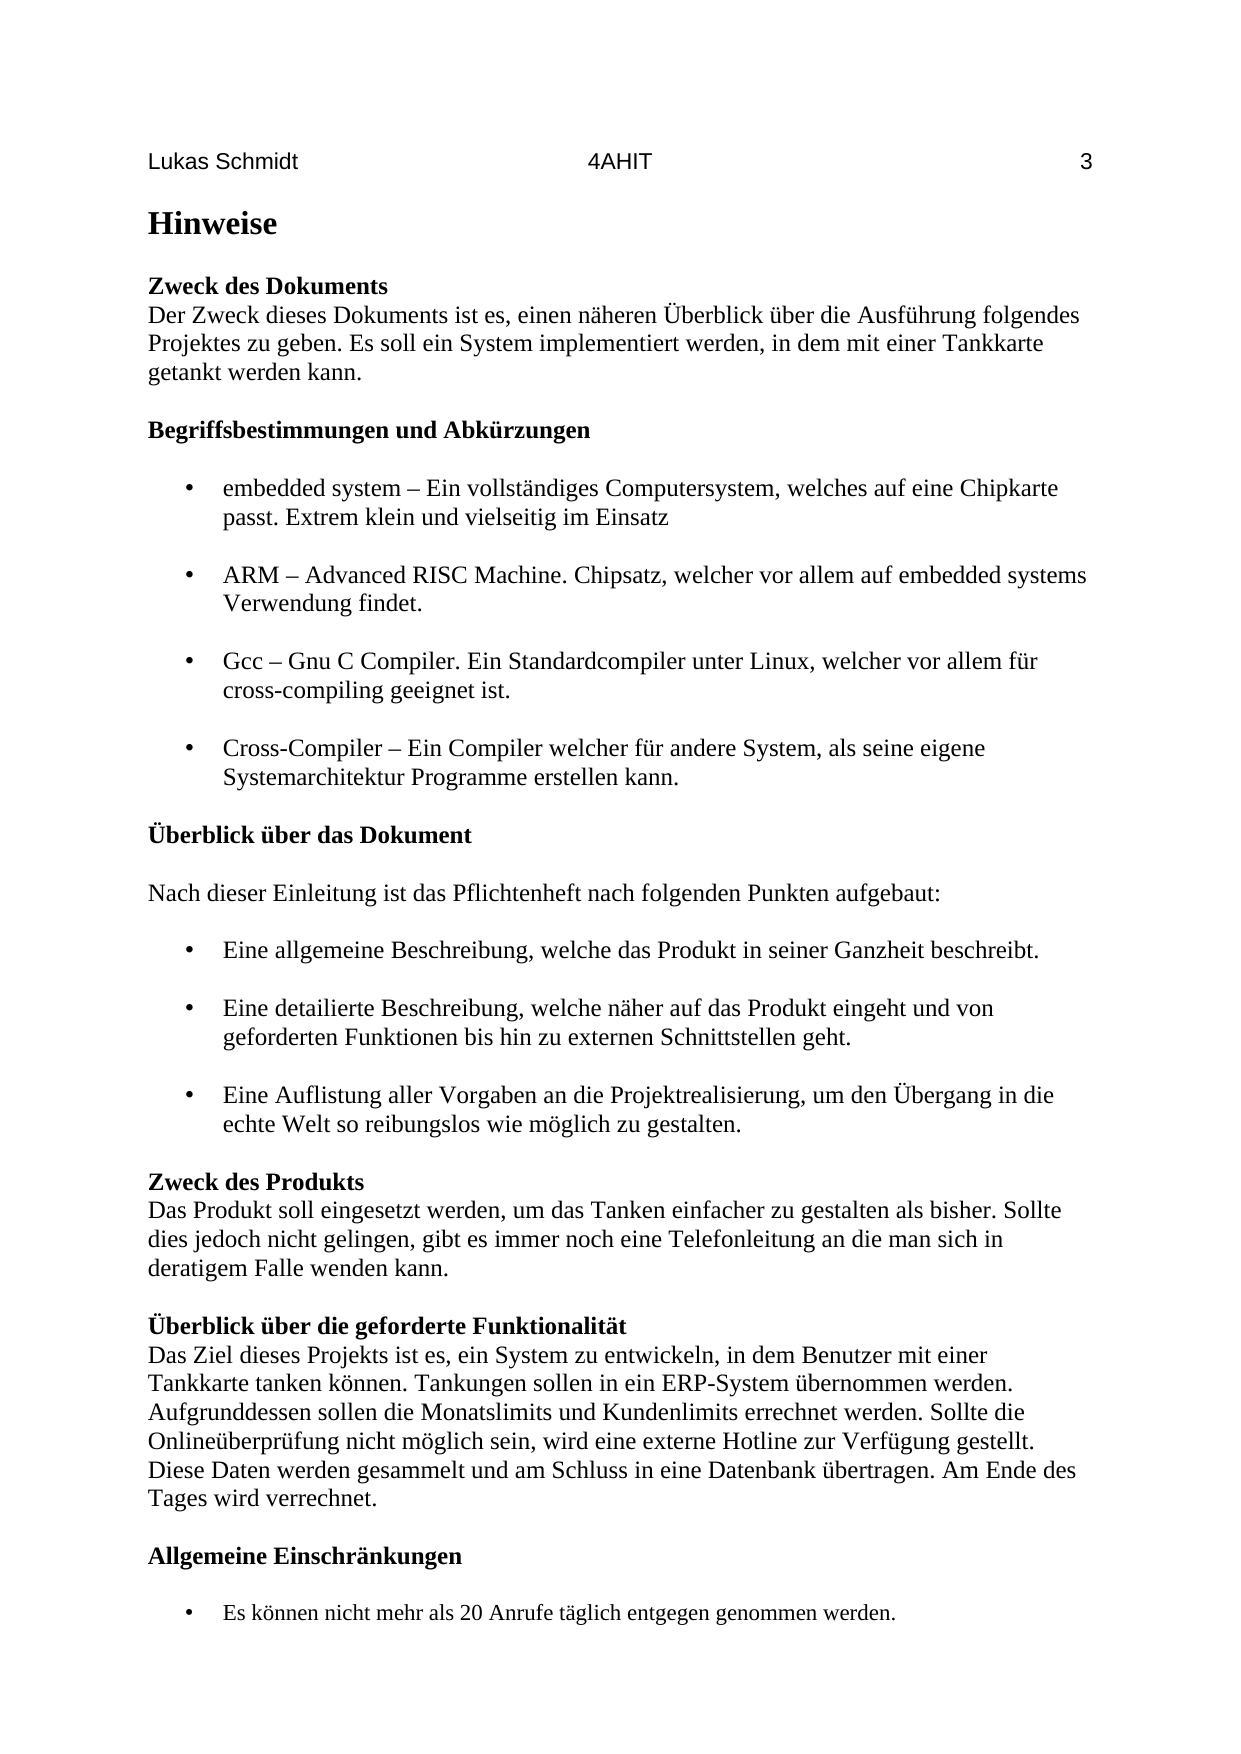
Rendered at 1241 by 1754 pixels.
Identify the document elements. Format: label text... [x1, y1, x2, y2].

text Begriffsbestimmungen und Abkürzungen [148, 415, 1093, 444]
text Überblick über das Dokument [148, 820, 1093, 848]
list Eine allgemeine Beschreibung, welche das Produkt in seiner Ganzheit beschreibt. [185, 936, 1093, 964]
list Cross-Compiler – Ein Compiler welcher für andere System, als seine eigene Systemarchitektur Programme erstellen kann. [185, 733, 1093, 791]
text Allgemeine Einschränkungen [148, 1541, 1093, 1570]
list Es können nicht mehr als 20 Anrufe täglich entgegen genommen werden. [185, 1599, 1093, 1626]
list Eine Auflistung aller Vorgaben an die Projektrealisierung, um den Übergang in die echte Welt so reibungslos wie möglich zu gestalten. [185, 1080, 1093, 1138]
text Überblick über die geforderte Funktionalität Das Ziel dieses Projekts ist es, ein System zu entwickeln, in dem Benutzer mit einer Tankkarte tanken können. Tankungen sollen in ein ERP-System übernommen werden. Aufgrunddessen sollen die Monatslimits und Kundenlimits errechnet werden. Sollte die Onlineüberprüfung nicht möglich sein, wird eine externe Hotline zur Verfügung gestellt. Diese Daten werden gesammelt und am Schluss in eine Datenbank übertragen. Am Ende des Tages wird verrechnet. [148, 1311, 1093, 1512]
list embedded system – Ein vollständiges Computersystem, welches auf eine Chipkarte passt. Extrem klein und vielseitig im Einsatz [185, 473, 1093, 531]
list Eine detailierte Beschreibung, welche näher auf das Produkt eingeht und von geforderten Funktionen bis hin zu externen Schnittstellen geht. [185, 993, 1093, 1051]
list ARM – Advanced RISC Machine. Chipsatz, welcher vor allem auf embedded systems Verwendung findet. [185, 560, 1093, 617]
subtitle Hinweise [148, 203, 1093, 242]
list Gcc – Gnu C Compiler. Ein Standardcompiler unter Linux, welcher vor allem für cross-compiling geeignet ist. [185, 646, 1093, 704]
text Zweck des Produkts Das Produkt soll eingesetzt werden, um das Tanken einfacher zu gestalten als bisher. Sollte dies jedoch nicht gelingen, gibt es immer noch eine Telefonleitung an die man sich in deratigem Falle wenden kann. [148, 1167, 1093, 1282]
text Nach dieser Einleitung ist das Pflichtenheft nach folgenden Punkten aufgebaut: [148, 878, 1093, 906]
text Zweck des Dokuments Der Zweck dieses Dokuments ist es, einen näheren Überblick über die Ausführung folgendes Projektes zu geben. Es soll ein System implementiert werden, in dem mit einer Tankkarte getankt werden kann. [148, 271, 1093, 386]
